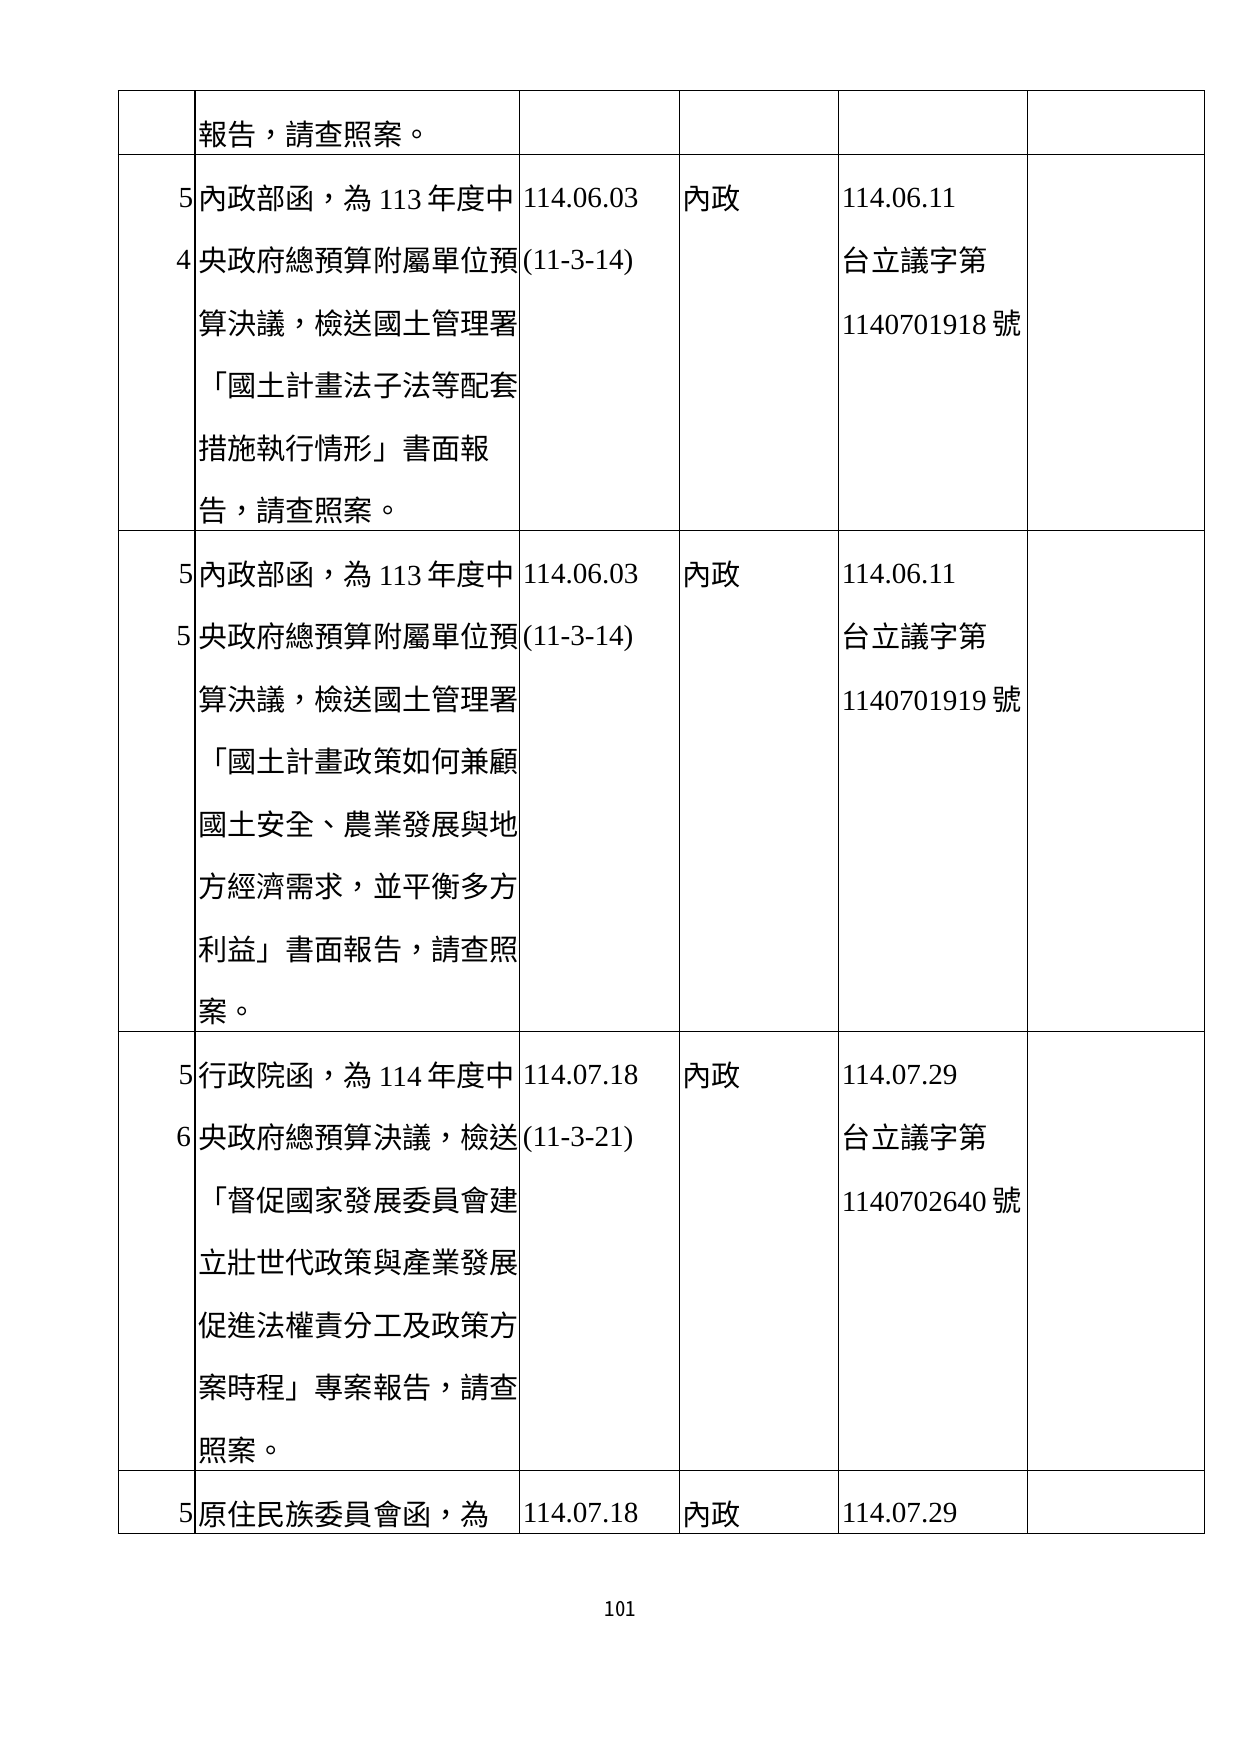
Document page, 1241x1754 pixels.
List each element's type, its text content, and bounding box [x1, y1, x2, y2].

table_cell 內政部函，為113年度中央政府總預算附屬單位預算決議，檢送國土管理署「國土計畫法子法等配套措施執行情形」書面報告，請查照案。 [196, 155, 519, 530]
table_cell 114.07.18 [520, 1471, 679, 1533]
table_cell [1028, 531, 1204, 1031]
table_cell [119, 155, 194, 530]
table_cell 內政 [680, 1032, 838, 1469]
table_cell [119, 91, 194, 154]
table_cell [1028, 1032, 1204, 1469]
table_cell 內政 [680, 155, 838, 530]
table_cell [680, 91, 838, 154]
table_cell [1028, 1471, 1204, 1533]
table_cell 內政 [680, 1471, 838, 1533]
table_cell 原住民族委員會函，為 [196, 1471, 519, 1533]
table_cell 114.06.03 (11-3-14) [520, 155, 679, 530]
table_cell 報告，請查照案。 [196, 91, 519, 154]
table_cell 內政 [680, 531, 838, 1031]
table_cell [520, 91, 679, 154]
table_cell 114.07.18 (11-3-21) [520, 1032, 679, 1469]
table_cell [1028, 155, 1204, 530]
table_cell 114.07.29 [839, 1471, 1027, 1533]
table_cell 114.06.11 台立議字第1140701918號 [839, 155, 1027, 530]
table_cell [119, 1032, 194, 1469]
table_cell [839, 91, 1027, 154]
table_cell [1028, 91, 1204, 154]
table_cell [119, 1471, 194, 1533]
table_cell 114.06.03 (11-3-14) [520, 531, 679, 1031]
table_cell 114.07.29 台立議字第1140702640號 [839, 1032, 1027, 1469]
table_cell [119, 531, 194, 1031]
table_cell 114.06.11 台立議字第1140701919號 [839, 531, 1027, 1031]
table_cell 內政部函，為113年度中央政府總預算附屬單位預算決議，檢送國土管理署「國土計畫政策如何兼顧國土安全、農業發展與地方經濟需求，並平衡多方利益」書面報告，請查照案。 [196, 531, 519, 1031]
table_cell 行政院函，為114年度中央政府總預算決議，檢送「督促國家發展委員會建立壯世代政策與產業發展促進法權責分工及政策方案時程」專案報告，請查照案。 [196, 1032, 519, 1469]
